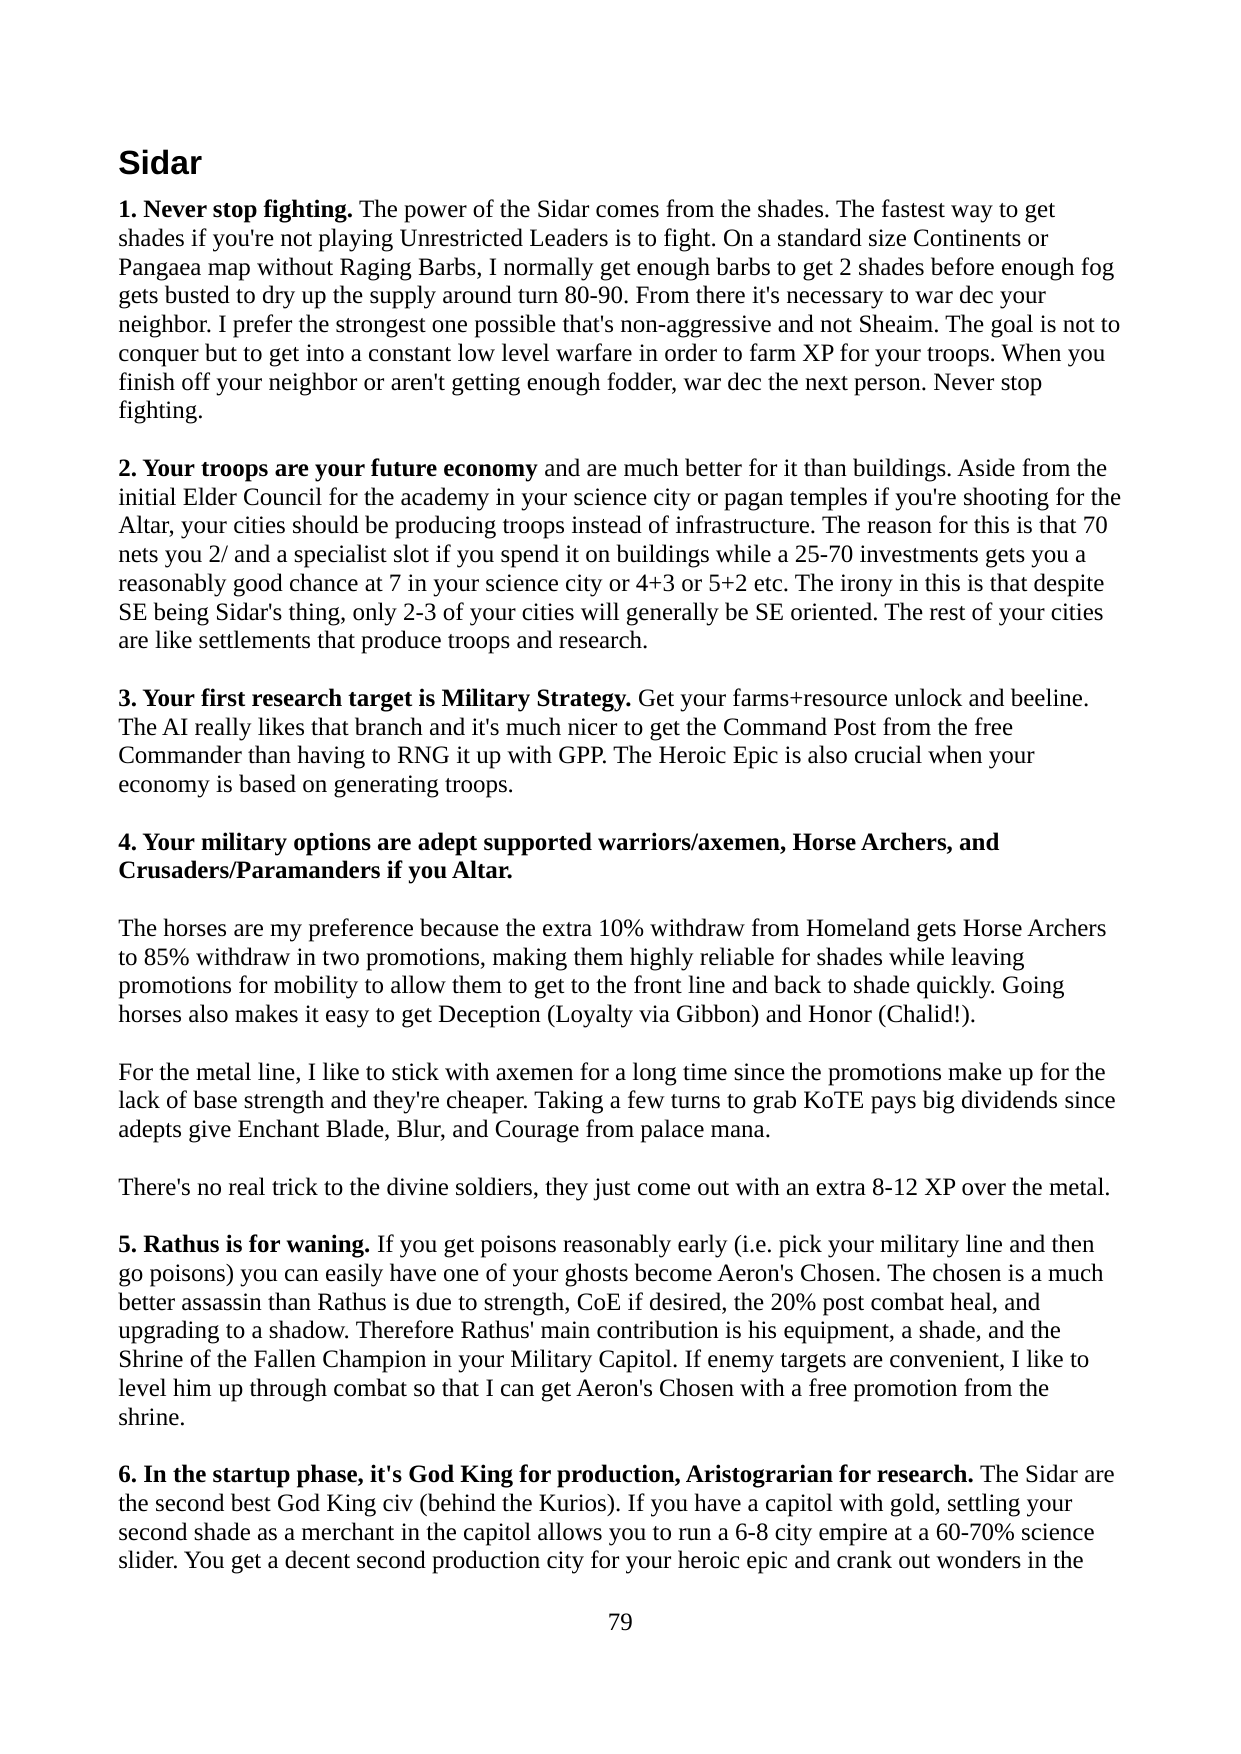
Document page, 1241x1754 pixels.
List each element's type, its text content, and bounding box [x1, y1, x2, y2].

text 3. Your first research target is Military Strategy. Get your farms+resource unlock and beeline. The AI really likes that branch and it's much nicer to get the Command Post from the free Commander than having to RNG it up with GPP. The Heroic Epic is also crucial when your economy is based on generating troops. [118, 683, 1122, 798]
text There's no real trick to the divine soldiers, they just come out with an extra 8-12 XP over the metal. [118, 1172, 1122, 1201]
text The horses are my preference because the extra 10% withdraw from Homeland gets Horse Archers to 85% withdraw in two promotions, making them highly reliable for shades while leaving promotions for mobility to allow them to get to the front line and back to shade quickly. Going horses also makes it easy to get Deception (Loyalty via Gibbon) and Honor (Chalid!). [118, 913, 1122, 1028]
text 6. In the startup phase, it's God King for production, Aristograrian for research. The Sidar are the second best God King civ (behind the Kurios). If you have a capitol with gold, settling your second shade as a merchant in the capitol allows you to run a 6-8 city empire at a 60-70% science slider. You get a decent second production city for your heroic epic and crank out wonders in the [118, 1459, 1122, 1574]
text 1. Never stop fighting. The power of the Sidar comes from the shades. The fastest way to get shades if you're not playing Unrestricted Leaders is to fight. On a standard size Continents or Pangaea map without Raging Barbs, I normally get enough barbs to get 2 shades before enough fog gets busted to dry up the supply around turn 80-90. From there it's necessary to war dec your neighbor. I prefer the strongest one possible that's non-aggressive and not Sheaim. The goal is not to conquer but to get into a constant low level warfare in order to farm XP for your troops. When you finish off your neighbor or aren't getting enough fodder, war dec the next person. Never stop fighting. [118, 194, 1122, 424]
text For the metal line, I like to stick with axemen for a long time since the promotions make up for the lack of base strength and they're cheaper. Taking a few turns to grab KoTE pays big dividends since adepts give Enchant Blade, Blur, and Courage from palace mana. [118, 1057, 1122, 1143]
text 2. Your troops are your future economy and are much better for it than buildings. Aside from the initial Elder Council for the academy in your science city or pagan temples if you're shooting for the Altar, your cities should be producing troops instead of infrastructure. The reason for this is that 70 nets you 2/ and a specialist slot if you spend it on buildings while a 25-70 investments gets you a reasonably good chance at 7 in your science city or 4+3 or 5+2 etc. The irony in this is that despite SE being Sidar's thing, only 2-3 of your cities will generally be SE oriented. The rest of your cities are like settlements that produce troops and research. [118, 453, 1122, 654]
subtitle Sidar [118, 143, 1122, 182]
text 4. Your military options are adept supported warriors/axemen, Horse Archers, and Crusaders/Paramanders if you Altar. [118, 827, 1122, 884]
text 5. Rathus is for waning. If you get poisons reasonably early (i.e. pick your military line and then go poisons) you can easily have one of your ghosts become Aeron's Chosen. The chosen is a much better assassin than Rathus is due to strength, CoE if desired, the 20% post combat heal, and upgrading to a shadow. Therefore Rathus' main contribution is his equipment, a shade, and the Shrine of the Fallen Champion in your Military Capitol. If enemy targets are convenient, I like to level him up through combat so that I can get Aeron's Chosen with a free promotion from the shrine. [118, 1229, 1122, 1431]
